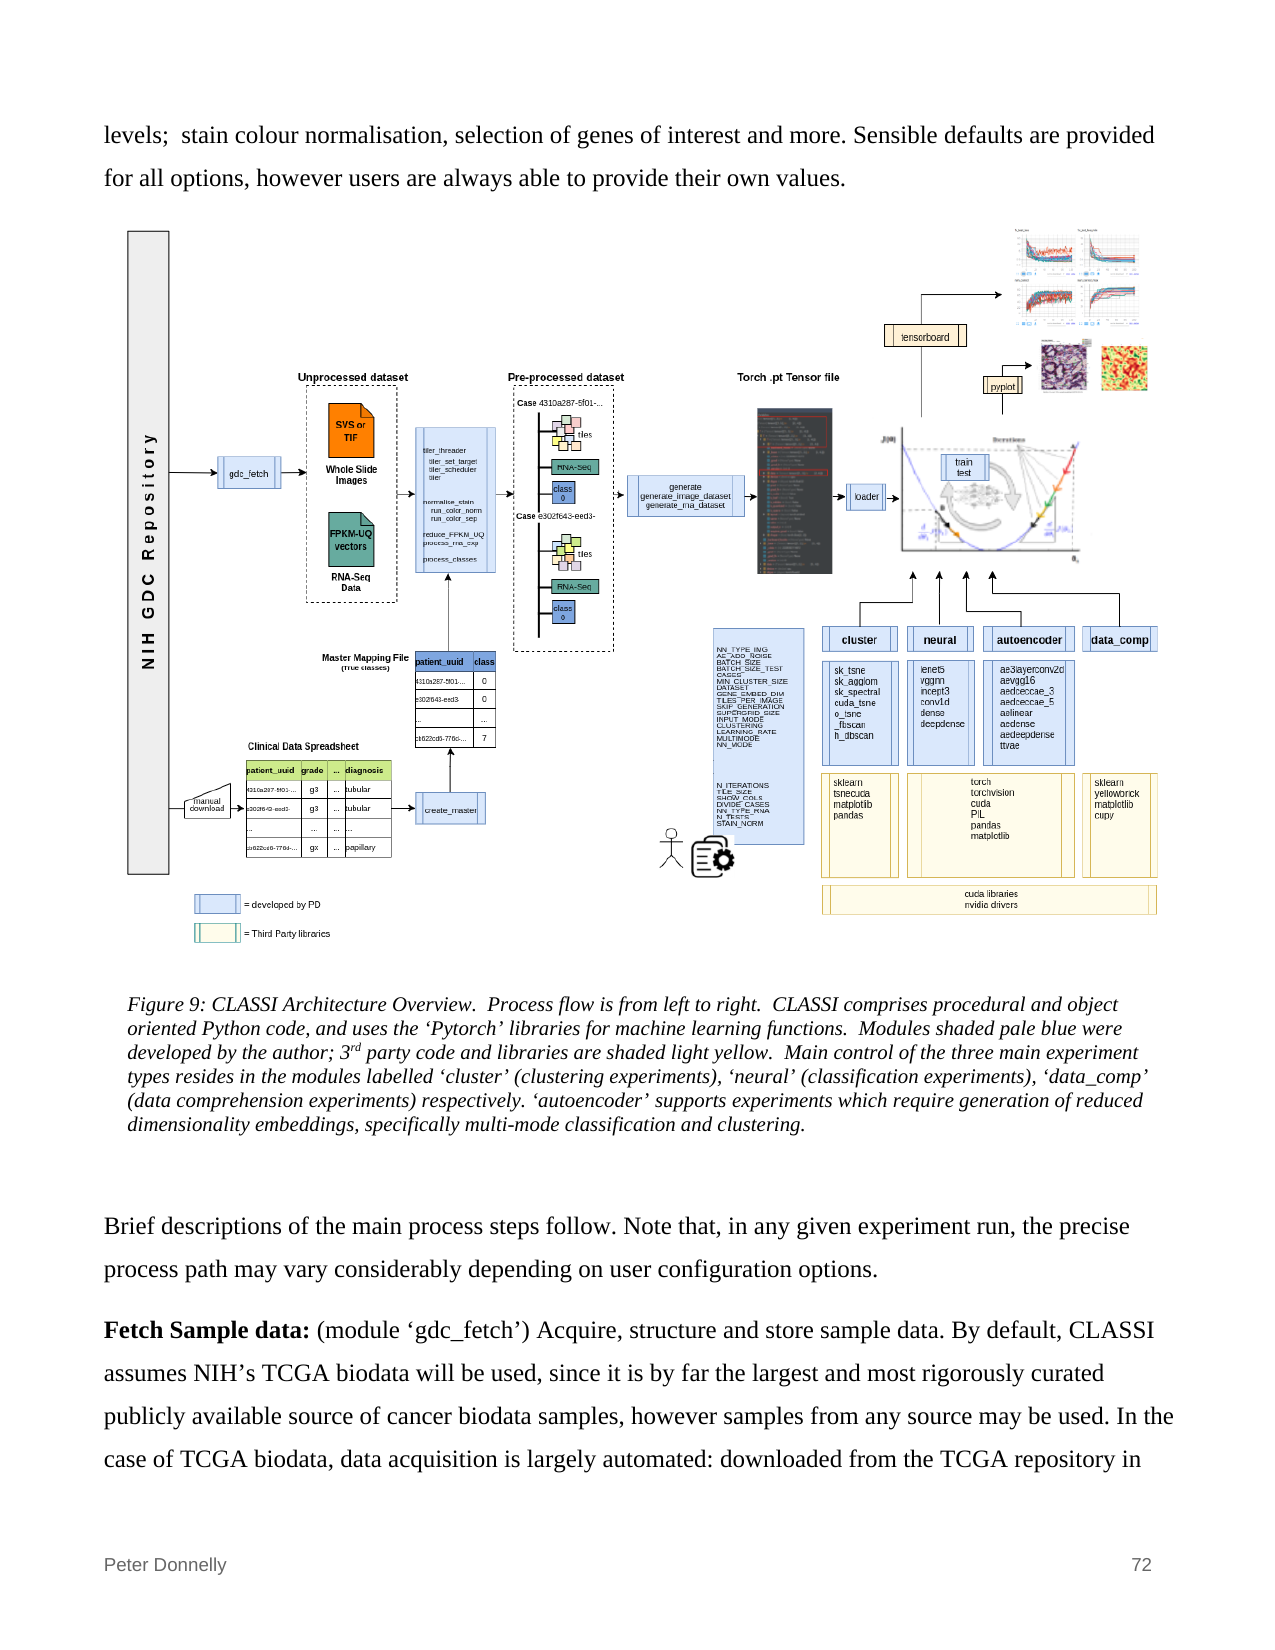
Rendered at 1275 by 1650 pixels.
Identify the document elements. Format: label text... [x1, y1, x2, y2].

picture [127, 227, 1158, 943]
text Fetch Sample data: (module ‘gdc_fetch’) Acquire, structure and store sample data. By default, CLASSI assumes NIH’s TCGA biodata will be used, since it is by far the largest and most rigorously curated publicly available source of cancer biodata samples, however samples from any source may be used. In the case of TCGA biodata, data acquisition is largely automated: downloaded from the TCGA repository in [103, 1315, 1181, 1473]
text Brief descriptions of the main process steps follow. Note that, in any given experiment run, the precise process path may vary considerably depending on user configuration options. [103, 1211, 1181, 1283]
text Figure 9: CLASSI Architecture Overview. Process flow is from left to right. CLASSI comprises procedural and object oriented Python code, and uses the ‘Pytorch’ libraries for machine learning functions. Modules shaded pale blue were developed by the author; 3rd party code and libraries are shaded light yellow. Main control of the three main experiment types resides in the modules labelled ‘cluster’ (clustering experiments), ‘neural’ (classification experiments), ‘data_comp’ (data comprehension experiments) respectively. ‘autoencoder’ supports experiments which require generation of reduced dimensionality embeddings, specifically multi-mode classification and clustering. [127, 991, 1158, 1136]
text levels; stain colour normalisation, selection of genes of interest and more. Sensible defaults are provided for all options, however users are always able to provide their own values. [103, 120, 1181, 192]
